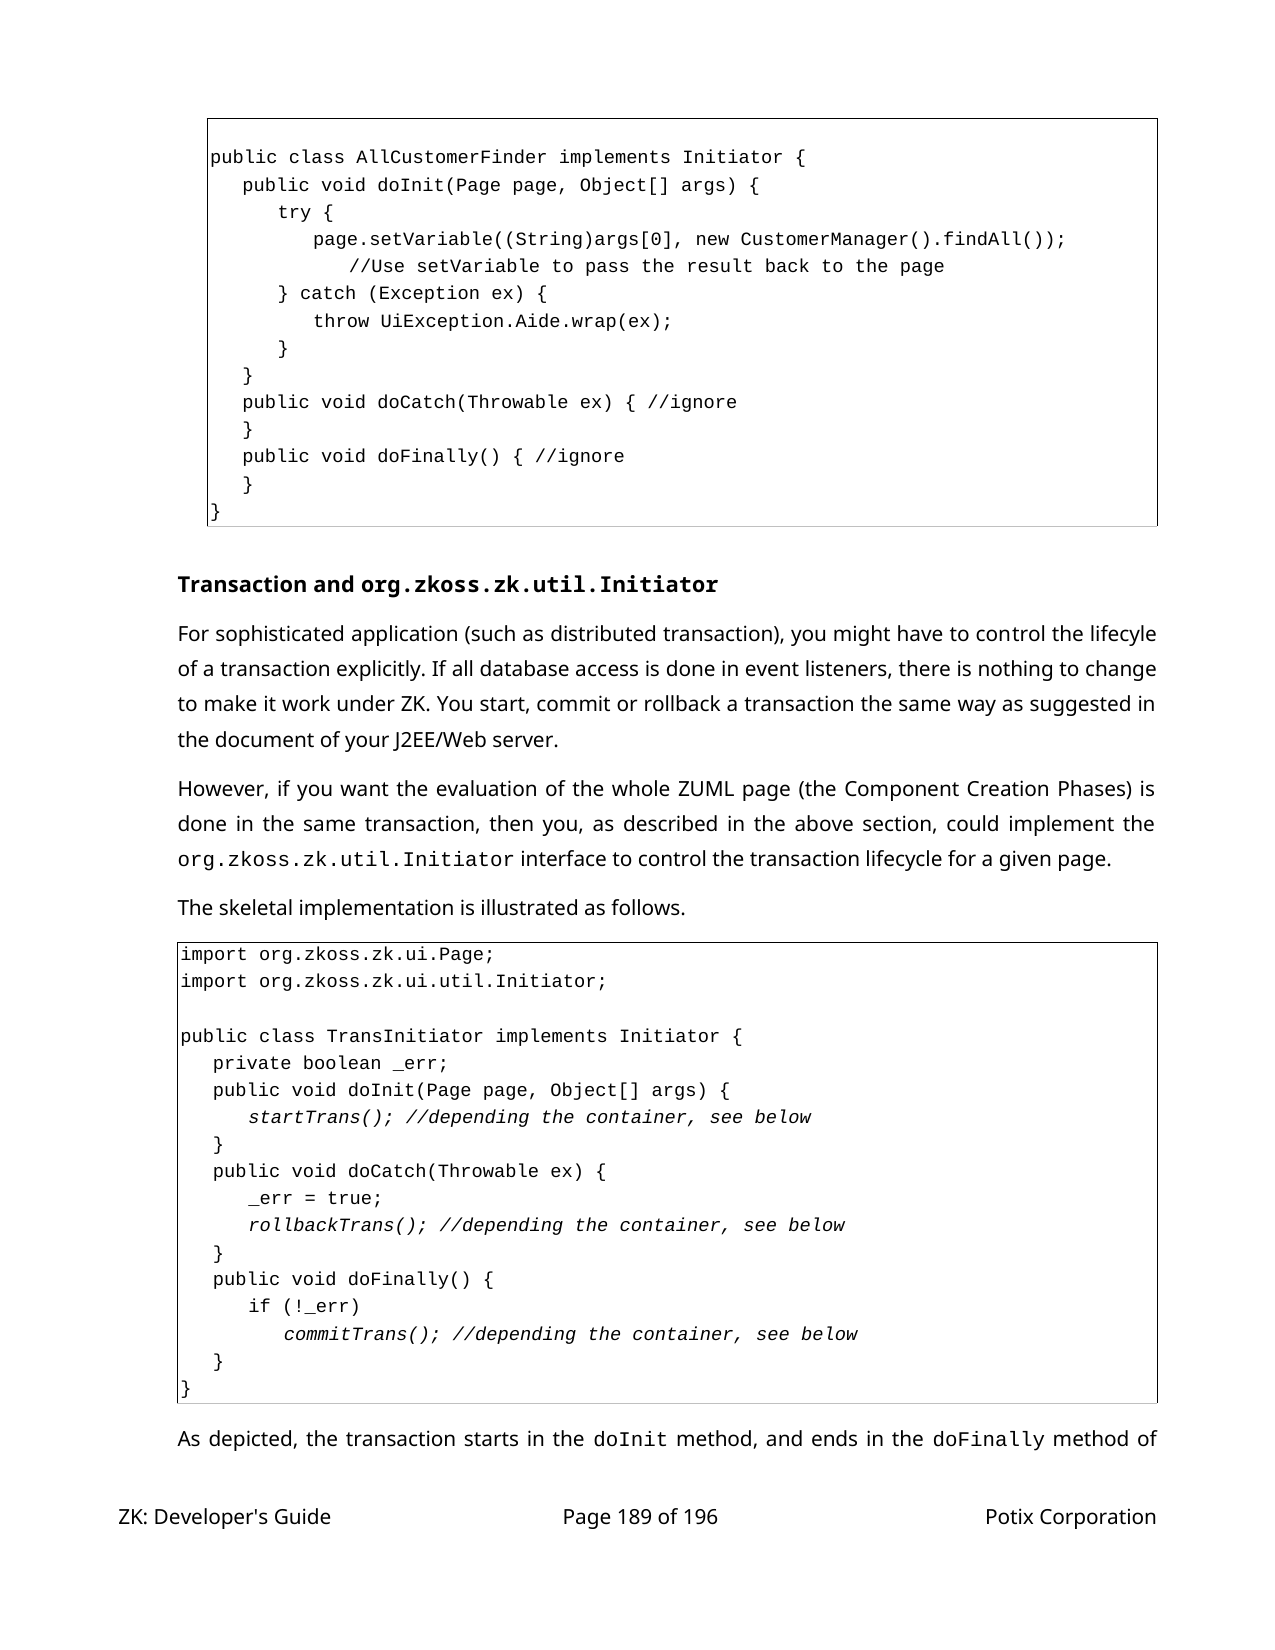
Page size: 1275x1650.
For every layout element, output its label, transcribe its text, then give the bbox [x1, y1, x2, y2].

subtitle Transaction and org.zkoss.zk.util.Initiator [177, 568, 1157, 598]
text However, if you want the evaluation of the whole ZUML page (the Component Creation Phases) is done in the same transaction, then you, as described in the above section, could implement the org.zkoss.zk.util.Initiator interface to control the transaction lifecycle for a given page. [177, 774, 1157, 873]
text import org.zkoss.zk.ui.Page; [178, 943, 1157, 966]
text public class TransInitiator implements Initiator { [178, 1024, 1157, 1048]
text public void doFinally() { //ignore [208, 444, 1157, 469]
text } [208, 363, 1157, 387]
text public void doInit(Page page, Object[] args) { [208, 172, 1157, 197]
text } catch (Exception ex) { [208, 281, 1157, 306]
text For sophisticated application (such as distributed transaction), you might have to control the lifecyle of a transaction explicitly. If all database access is done in event listeners, there is nothing to change to make it work under ZK. You start, commit or rollback a transaction the same way as suggested in the document of your J2EE/Web server. [177, 619, 1157, 753]
text try { [208, 200, 1157, 224]
text } [178, 1376, 1157, 1403]
text private boolean _err; public void doInit(Page page, Object[] args) { [178, 1051, 1157, 1102]
text } [178, 1349, 1157, 1373]
text _err = true; [178, 1186, 1157, 1210]
text As depicted, the transaction starts in the doInit method, and ends in the doFinally method of [177, 1424, 1157, 1452]
text The skeletal implementation is illustrated as follows. [177, 893, 1157, 921]
text } [208, 472, 1157, 496]
text throw UiException.Aide.wrap(ex); [208, 308, 1157, 333]
text } [208, 499, 1157, 526]
text page.setVariable((String)args[0], new CustomerManager().findAll()); [208, 227, 1157, 251]
text } public void doFinally() { [178, 1241, 1157, 1291]
text public void doCatch(Throwable ex) { [178, 1159, 1157, 1183]
text //Use setVariable to pass the result back to the page [208, 254, 1157, 278]
text } [208, 417, 1157, 441]
text public void doCatch(Throwable ex) { //ignore [208, 390, 1157, 414]
text if (!_err) [178, 1294, 1157, 1318]
text commitTrans(); //depending the container, see below [178, 1321, 1157, 1346]
text rollbackTrans(); //depending the container, see below [178, 1213, 1157, 1238]
text public class AllCustomerFinder implements Initiator { [208, 145, 1157, 169]
text import org.zkoss.zk.ui.util.Initiator; [178, 969, 1157, 993]
text } [208, 336, 1157, 360]
text } [178, 1132, 1157, 1156]
text startTrans(); //depending the container, see below [178, 1104, 1157, 1129]
